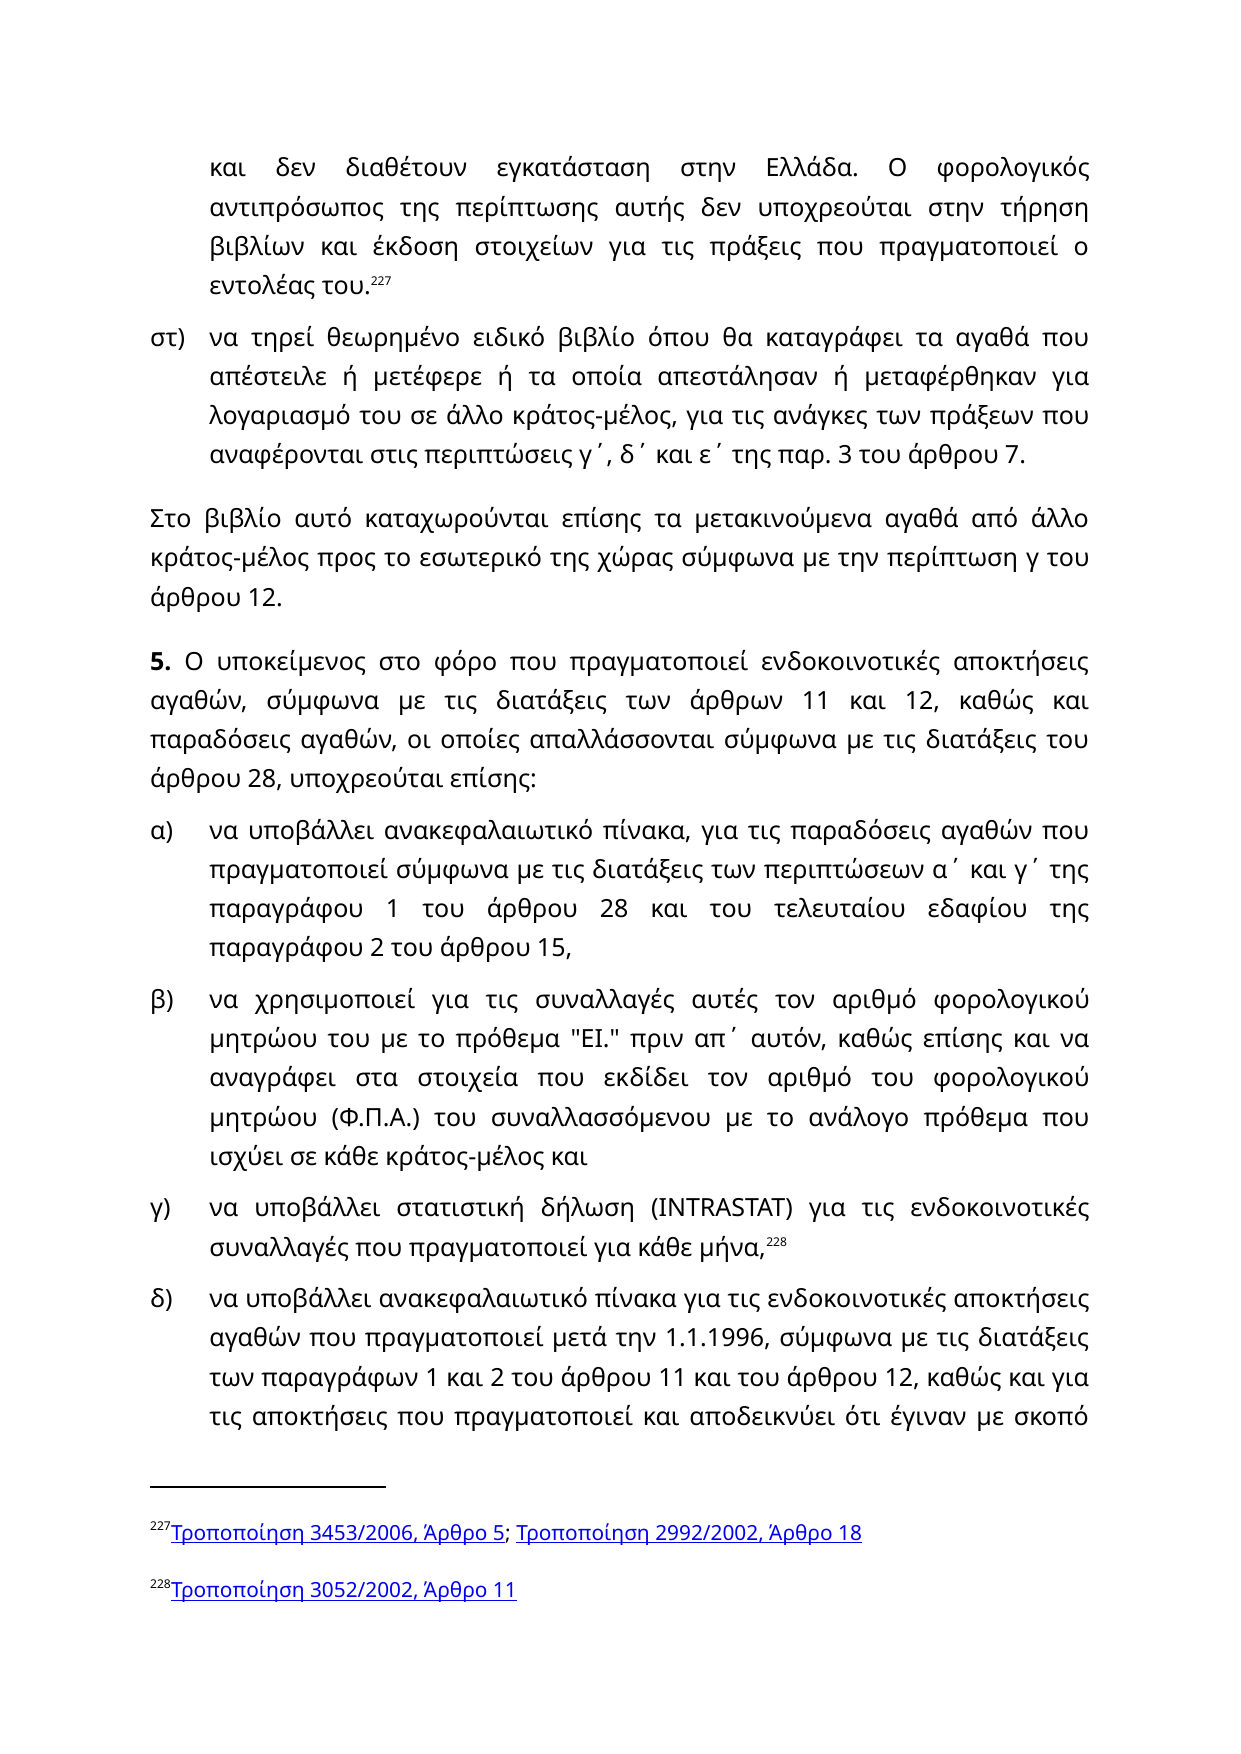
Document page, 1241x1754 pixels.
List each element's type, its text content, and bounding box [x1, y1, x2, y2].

text 5. Ο υποκείμενος στο φόρο που πραγματοποιεί ενδοκοινοτικές αποκτήσεις αγαθών, σύμφωνα με τις διατάξεις των άρθρων 11 και 12, καθώς και παραδόσεις αγαθών, οι οποίες απαλλάσσονται σύμφωνα με τις διατάξεις του άρθρου 28, υποχρεούται επίσης: [150, 643, 1090, 795]
text Στο βιβλίο αυτό καταχωρούνται επίσης τα μετακινούμενα αγαθά από άλλο κράτος-μέλος προς το εσωτερικό της χώρας σύμφωνα με την περίπτωση γ του άρθρου 12. [150, 501, 1090, 613]
list γ) να υποβάλλει στατιστική δήλωση (INTRASTAT) για τις ενδοκοινοτικές συναλλαγές που πραγματοποιεί για κάθε μήνα, [150, 1190, 1090, 1263]
list β) να χρησιμοποιεί για τις συναλλαγές αυτές τον αριθμό φορολογικού μητρώου του με το πρόθεμα "ΕΙ." πριν απ΄ αυτόν, καθώς επίσης και να αναγράφει στα στοιχεία που εκδίδει τον αριθμό του φορολογικού μητρώου (Φ.Π.Α.) του συναλλασσόμενου με το ανάλογο πρόθεμα που ισχύει σε κάθε κράτος-μέλος και [150, 982, 1090, 1172]
text Τροποποίηση 3453/2006, Άρθρο 5; Τροποποίηση 2992/2002, Άρθρο 18 [150, 1518, 1090, 1546]
list α) να υποβάλλει ανακεφαλαιωτικό πίνακα, για τις παραδόσεις αγαθών που πραγματοποιεί σύμφωνα με τις διατάξεις των περιπτώσεων α΄ και γ΄ της παραγράφου 1 του άρθρου 28 και του τελευταίου εδαφίου της παραγράφου 2 του άρθρου 15, [150, 812, 1090, 964]
text Τροποποίηση 3052/2002, Άρθρο 11 [150, 1576, 1090, 1604]
list στ) να τηρεί θεωρημένο ειδικό βιβλίο όπου θα καταγράφει τα αγαθά που απέστειλε ή μετέφερε ή τα οποία απεστάλησαν ή μεταφέρθηκαν για λογαριασμό του σε άλλο κράτος-μέλος, για τις ανάγκες των πράξεων που αναφέρονται στις περιπτώσεις γ΄, δ΄ και ε΄ της παρ. 3 του άρθρου 7. [150, 319, 1090, 471]
list δ) να υποβάλλει ανακεφαλαιωτικό πίνακα για τις ενδοκοινοτικές αποκτήσεις αγαθών που πραγματοποιεί μετά την 1.1.1996, σύμφωνα με τις διατάξεις των παραγράφων 1 και 2 του άρθρου 11 και του άρθρου 12, καθώς και για τις αποκτήσεις που πραγματοποιεί και αποδεικνύει ότι έγιναν με σκοπό [150, 1281, 1090, 1432]
list και δεν διαθέτουν εγκατάσταση στην Ελλάδα. Ο φορολογικός αντιπρόσωπος της περίπτωσης αυτής δεν υποχρεούται στην τήρηση βιβλίων και έκδοση στοιχείων για τις πράξεις που πραγματοποιεί ο εντολέας του. [150, 150, 1090, 302]
